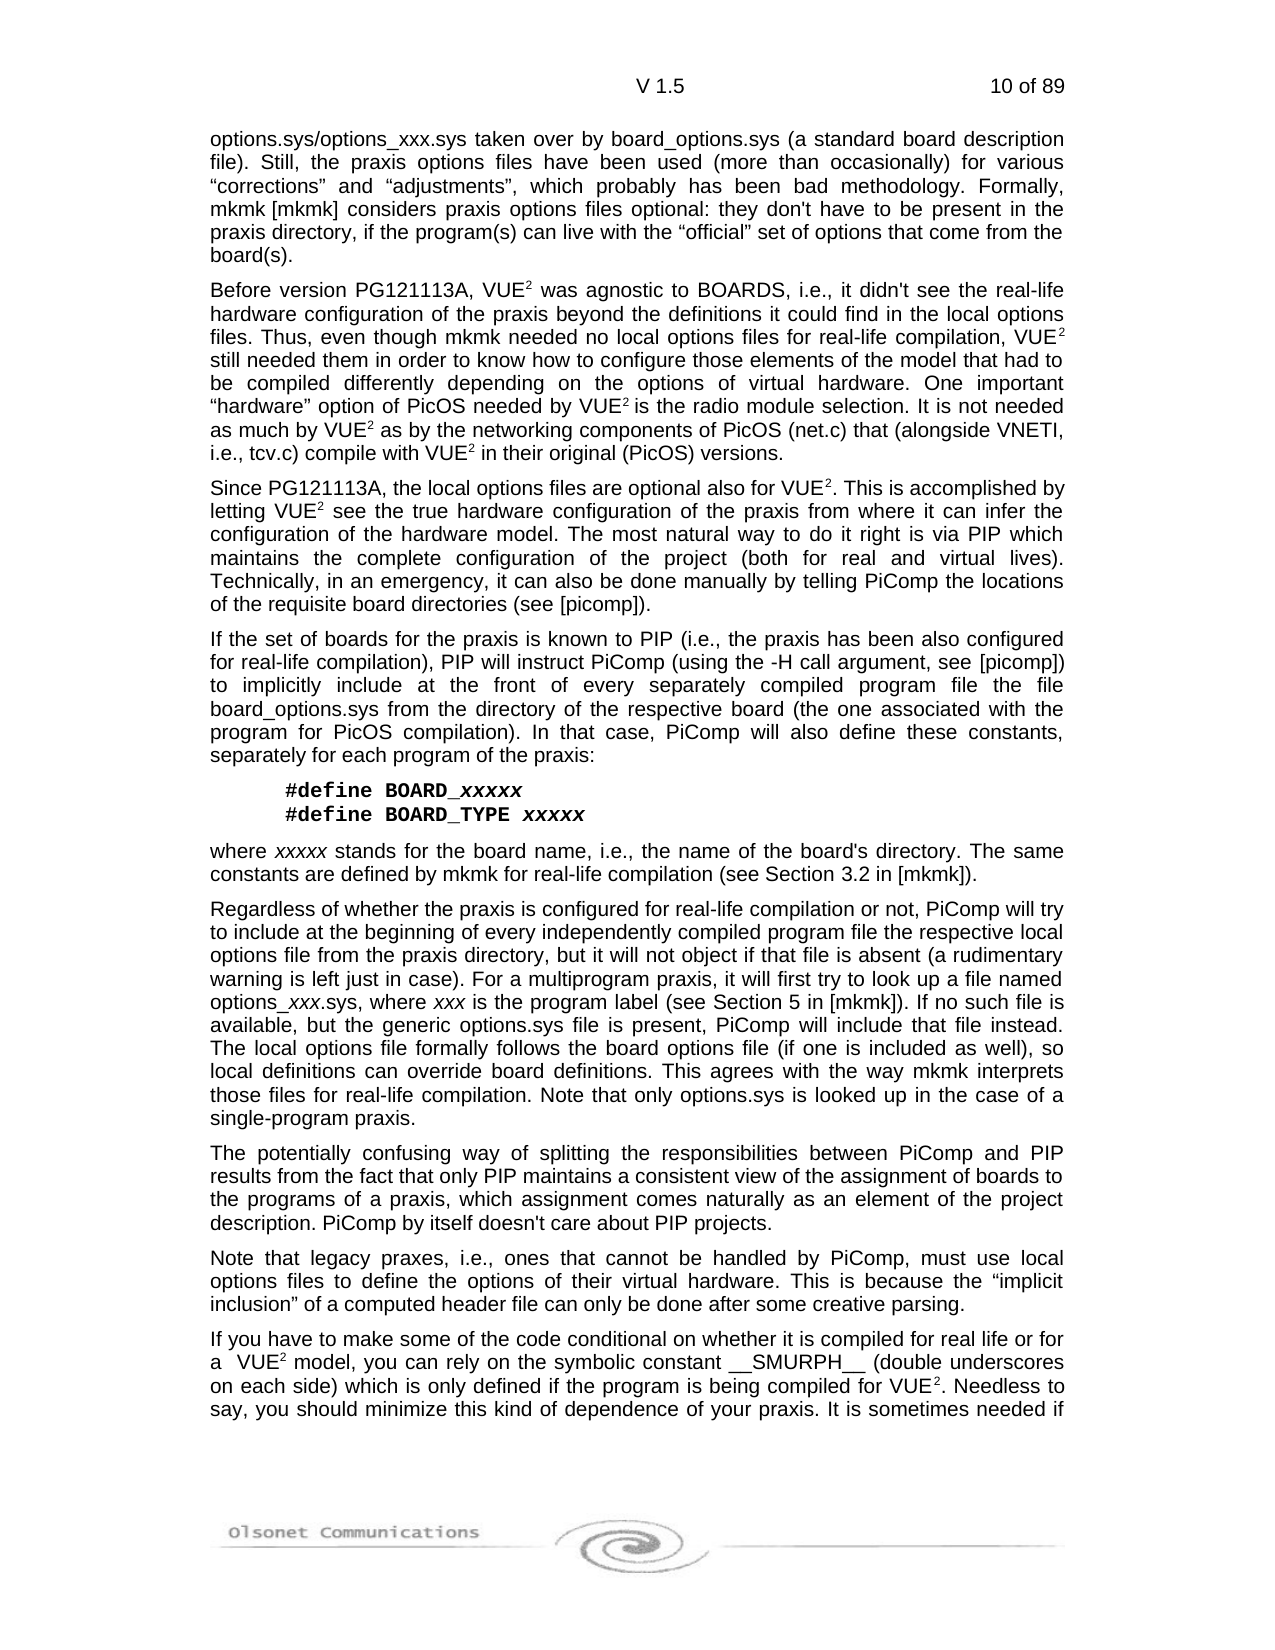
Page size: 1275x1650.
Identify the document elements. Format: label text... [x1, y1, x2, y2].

text Regardless of whether the praxis is configured for real-life compilation or not, PiComp will try to include at the beginning of every independently compiled program file the respective local options file from the praxis directory, but it will not object if that file is absent (a rudimentary warning is left just in case). For a multiprogram praxis, it will first try to look up a file named options_xxx.sys, where xxx is the program label (see Section 5 in [mkmk]). If no such file is available, but the generic options.sys file is present, PiComp will include that file instead. The local options file formally follows the board options file (if one is included as well), so local definitions can override board definitions. This agrees with the way mkmk interprets those files for real-life compilation. Note that only options.sys is looked up in the case of a single-program praxis. [210, 897, 1065, 1130]
text options.sys/options_xxx.sys taken over by board_options.sys (a standard board description file). Still, the praxis options files have been used (more than occasionally) for various “corrections” and “adjustments”, which probably has been bad methodology. Formally, mkmk [mkmk] considers praxis options files optional: they don't have to be present in the praxis directory, if the program(s) can live with the “official” set of options that come from the board(s). [210, 128, 1065, 267]
text where xxxxx stands for the board name, i.e., the name of the board's directory. The same constants are defined by mkmk for real-life compilation (see Section 3.2 in [mkmk]). [210, 839, 1065, 886]
text #define BOARD_xxxxx [210, 779, 1065, 804]
text The potentially confusing way of splitting the responsibilities between PiComp and PIP results from the fact that only PIP maintains a consistent view of the assignment of boards to the programs of a praxis, which assignment comes naturally as an element of the project description. PiComp by itself doesn't care about PIP projects. [210, 1142, 1065, 1234]
text Before version PG121113A, VUE2 was agnostic to BOARDS, i.e., it didn't see the real-life hardware configuration of the praxis beyond the definitions it could find in the local options files. Thus, even though mkmk needed no local options files for real-life compilation, VUE2 still needed them in order to know how to configure those elements of the model that had to be compiled differently depending on the options of virtual hardware. One important “hardware” option of PicOS needed by VUE2 is the radio module selection. It is not needed as much by VUE2 as by the networking components of PicOS (net.c) that (alongside VNETI, i.e., tcv.c) compile with VUE2 in their original (PicOS) versions. [210, 279, 1065, 465]
text If the set of boards for the praxis is known to PIP (i.e., the praxis has been also configured for real-life compilation), PIP will instruct PiComp (using the -H call argument, see [picomp]) to implicitly include at the front of every separately compiled program file the file board_options.sys from the directory of the respective board (the one associated with the program for PicOS compilation). In that case, PiComp will also define these constants, separately for each program of the praxis: [210, 628, 1065, 767]
text #define BOARD_TYPE xxxxx [210, 804, 1065, 827]
text If you have to make some of the code conditional on whether it is compiled for real life or for a VUE2 model, you can rely on the symbolic constant __SMURPH__ (double underscores on each side) which is only defined if the program is being compiled for VUE2. Needless to say, you should minimize this kind of dependence of your praxis. It is sometimes needed if [210, 1328, 1065, 1421]
text Since PG121113A, the local options files are optional also for VUE2. This is accomplished by letting VUE2 see the true hardware configuration of the praxis from where it can infer the configuration of the hardware model. The most natural way to do it right is via PIP which maintains the complete configuration of the project (both for real and virtual lives). Technically, in an emergency, it can also be done manually by telling PiComp the locations of the requisite board directories (see [picomp]). [210, 476, 1065, 616]
picture [210, 1504, 1065, 1596]
text Note that legacy praxes, i.e., ones that cannot be handled by PiComp, must use local options files to define the options of their virtual hardware. This is because the “implicit inclusion” of a computed header file can only be done after some creative parsing. [210, 1246, 1065, 1316]
